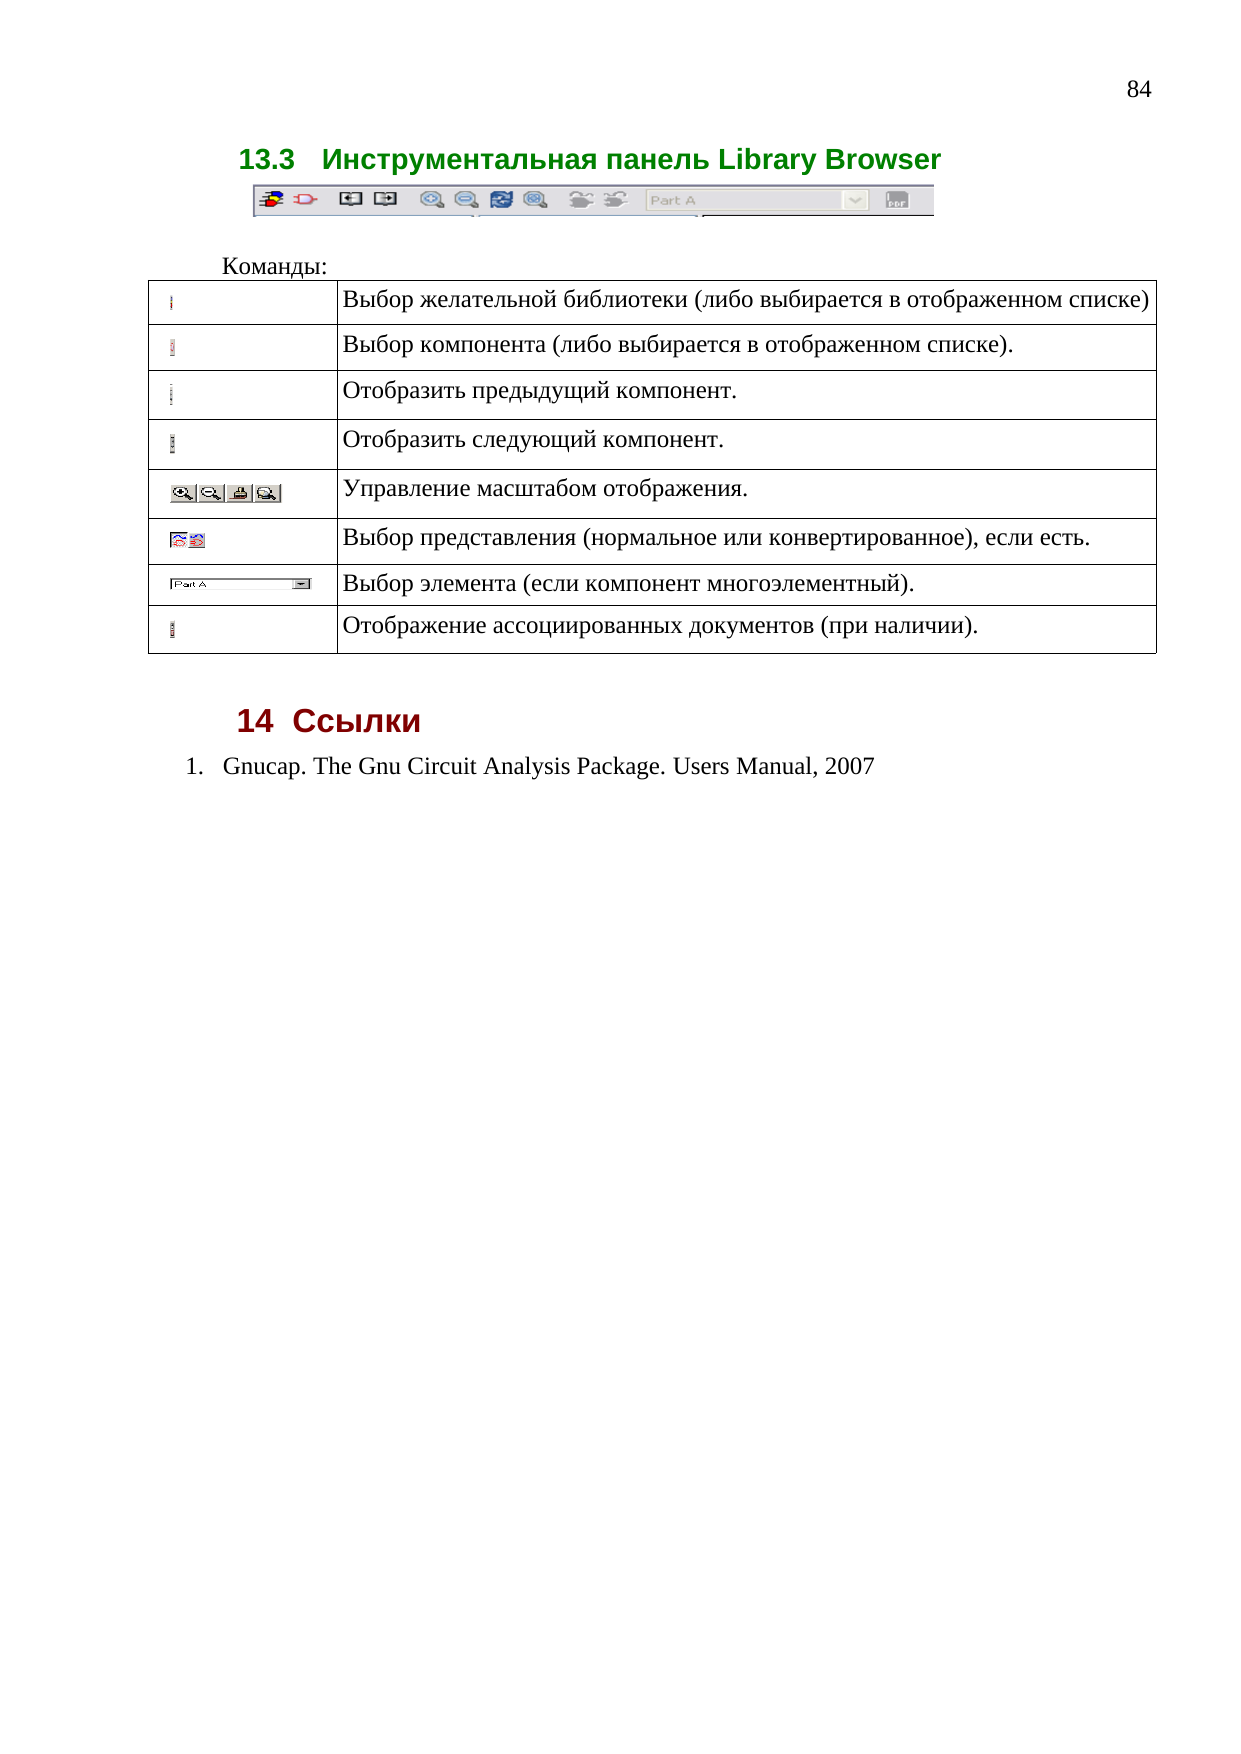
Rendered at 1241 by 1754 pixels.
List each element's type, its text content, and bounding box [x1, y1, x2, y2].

table_cell Выбор компонента (либо выбирается в отображенном списке). [338, 325, 1156, 370]
table_cell [149, 325, 337, 370]
table_header [149, 281, 337, 324]
table_cell Выбор представления (нормальное или конвертированное), если есть. [338, 519, 1156, 564]
table_cell Отображение ассоциированных документов (при наличии). [338, 606, 1156, 652]
picture [170, 620, 175, 638]
table_cell [149, 519, 337, 564]
picture [170, 339, 175, 356]
picture [170, 434, 175, 454]
table_cell [149, 565, 337, 605]
table_cell Управление масштабом отображения. [338, 470, 1156, 518]
table_cell [149, 606, 337, 652]
table_header Выбор желательной библиотеки (либо выбирается в отображенном списке) [338, 281, 1156, 324]
table_cell Отобразить следующий компонент. [338, 420, 1156, 468]
list Gnucap. The Gnu Circuit Analysis Package. Users Manual, 2007 [185, 752, 1152, 780]
table_cell [149, 470, 337, 518]
subtitle Инструментальная панель Library Browser [238, 143, 1152, 176]
table_cell [149, 420, 337, 468]
table_cell Выбор элемента (если компонент многоэлементный). [338, 565, 1156, 605]
picture [252, 184, 934, 217]
table_cell [149, 371, 337, 419]
text Команды: [148, 252, 1152, 280]
subtitle Ссылки [148, 703, 1152, 740]
picture [170, 483, 283, 503]
table_cell Отобразить предыдущий компонент. [338, 371, 1156, 419]
